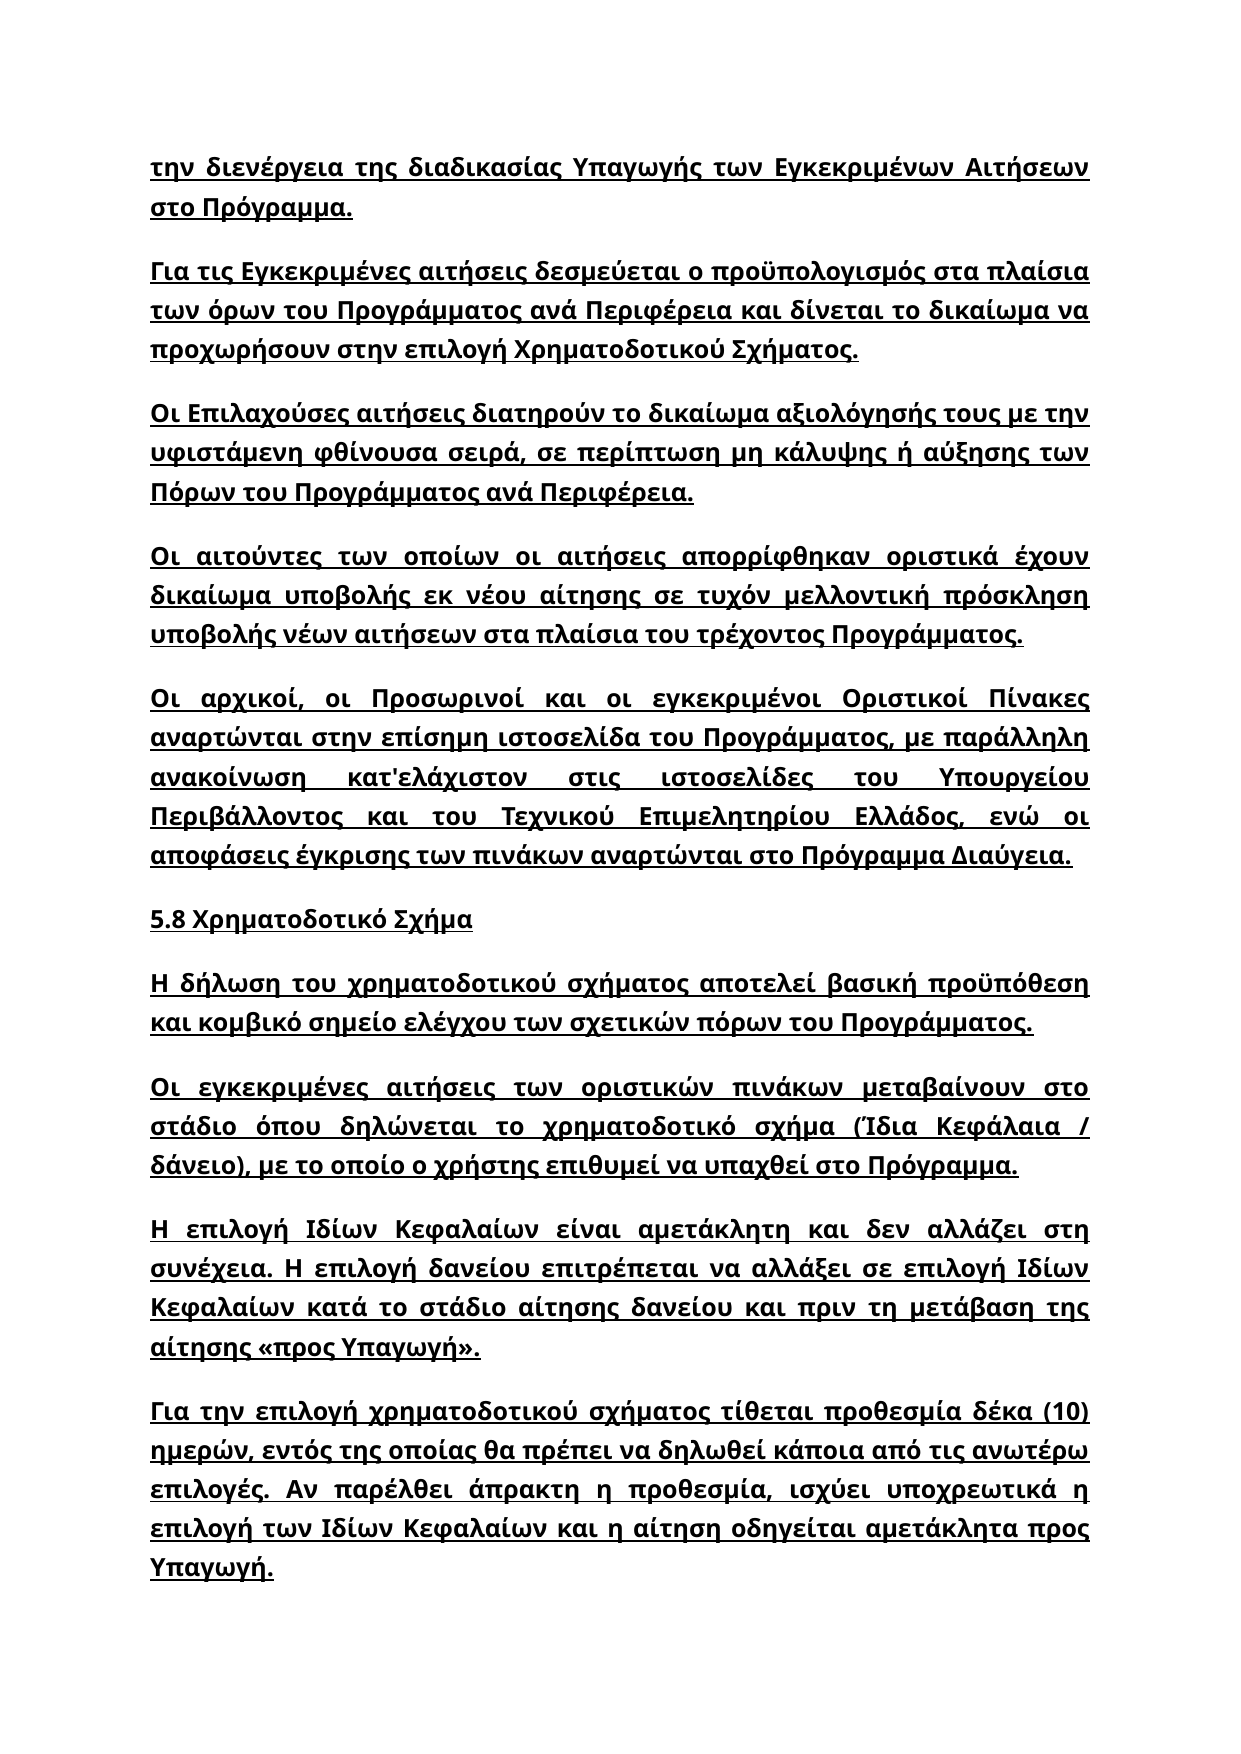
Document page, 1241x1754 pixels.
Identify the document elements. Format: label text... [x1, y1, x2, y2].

text δικαίωμα υποβολής εκ νέου αίτησης σε τυχόν μελλοντική πρόσκληση [150, 569, 1090, 606]
text Οι Επιλαχούσες αιτήσεις διατηρούν το δικαίωμα αξιολόγησής τους με την [150, 396, 1090, 425]
text των όρων του Προγράμματος ανά Περιφέρεια και δίνεται το δικαίωμα να [150, 284, 1090, 321]
text αποφάσεις έγκρισης των πινάκων αναρτώνται στο Πρόγραμμα Διαύγεια. [150, 829, 1090, 872]
text στάδιο όπου δηλώνεται το χρηματοδοτικό σχήμα (Ίδια Κεφάλαια / [150, 1100, 1090, 1137]
text Κεφαλαίων κατά το στάδιο αίτησης δανείου και πριν τη μετάβαση της [150, 1282, 1090, 1319]
text δάνειο), με το οποίο ο χρήστης επιθυμεί να υπαχθεί στο Πρόγραμμα. [150, 1139, 1090, 1182]
text Η δήλωση του χρηματοδοτικού σχήματος αποτελεί βασική προϋπόθεση [150, 966, 1090, 995]
text υποβολής νέων αιτήσεων στα πλαίσια του τρέχοντος Προγράμματος. [150, 608, 1090, 651]
text Πόρων του Προγράμματος ανά Περιφέρεια. [150, 466, 1090, 508]
text ημερών, εντός της οποίας θα πρέπει να δηλωθεί κάποια από τις ανωτέρω [150, 1424, 1090, 1461]
text επιλογή των Ιδίων Κεφαλαίων και η αίτηση οδηγείται αμετάκλητα προς [150, 1502, 1090, 1540]
text Οι εγκεκριμένες αιτήσεις των οριστικών πινάκων μεταβαίνουν στο [150, 1069, 1090, 1098]
text 5.8 Χρηματοδοτικό Σχήμα [150, 902, 1090, 936]
text στο Πρόγραμμα. [150, 181, 1090, 223]
text αναρτώνται στην επίσημη ιστοσελίδα του Προγράμματος, με παράλληλη [150, 712, 1090, 749]
text Για τις Εγκεκριμένες αιτήσεις δεσμεύεται ο προϋπολογισμός στα πλαίσια [150, 253, 1090, 282]
text συνέχεια. Η επιλογή δανείου επιτρέπεται να αλλάξει σε επιλογή Ιδίων [150, 1242, 1090, 1280]
text προχωρήσουν στην επιλογή Χρηματοδοτικού Σχήματος. [150, 323, 1090, 366]
text Υπαγωγή. [150, 1542, 1090, 1584]
text και κομβικό σημείο ελέγχου των σχετικών πόρων του Προγράμματος. [150, 997, 1090, 1039]
text Για την επιλογή χρηματοδοτικού σχήματος τίθεται προθεσμία δέκα (10) [150, 1393, 1090, 1422]
text Η επιλογή Ιδίων Κεφαλαίων είναι αμετάκλητη και δεν αλλάζει στη [150, 1212, 1090, 1241]
text Περιβάλλοντος και του Τεχνικού Επιμελητηρίου Ελλάδος, ενώ οι [150, 790, 1090, 827]
text Οι αιτούντες των οποίων οι αιτήσεις απορρίφθηκαν οριστικά έχουν [150, 538, 1090, 567]
text την διενέργεια της διαδικασίας Υπαγωγής των Εγκεκριμένων Αιτήσεων [150, 150, 1090, 179]
text αίτησης «προς Υπαγωγή». [150, 1321, 1090, 1363]
text επιλογές. Αν παρέλθει άπρακτη η προθεσμία, ισχύει υποχρεωτικά η [150, 1463, 1090, 1501]
text ανακοίνωση κατ'ελάχιστον στις ιστοσελίδες του Υπουργείου [150, 751, 1090, 788]
text Οι αρχικοί, οι Προσωρινοί και οι εγκεκριμένοι Οριστικοί Πίνακες [150, 681, 1090, 710]
text υφιστάμενη φθίνουσα σειρά, σε περίπτωση μη κάλυψης ή αύξησης των [150, 427, 1090, 464]
